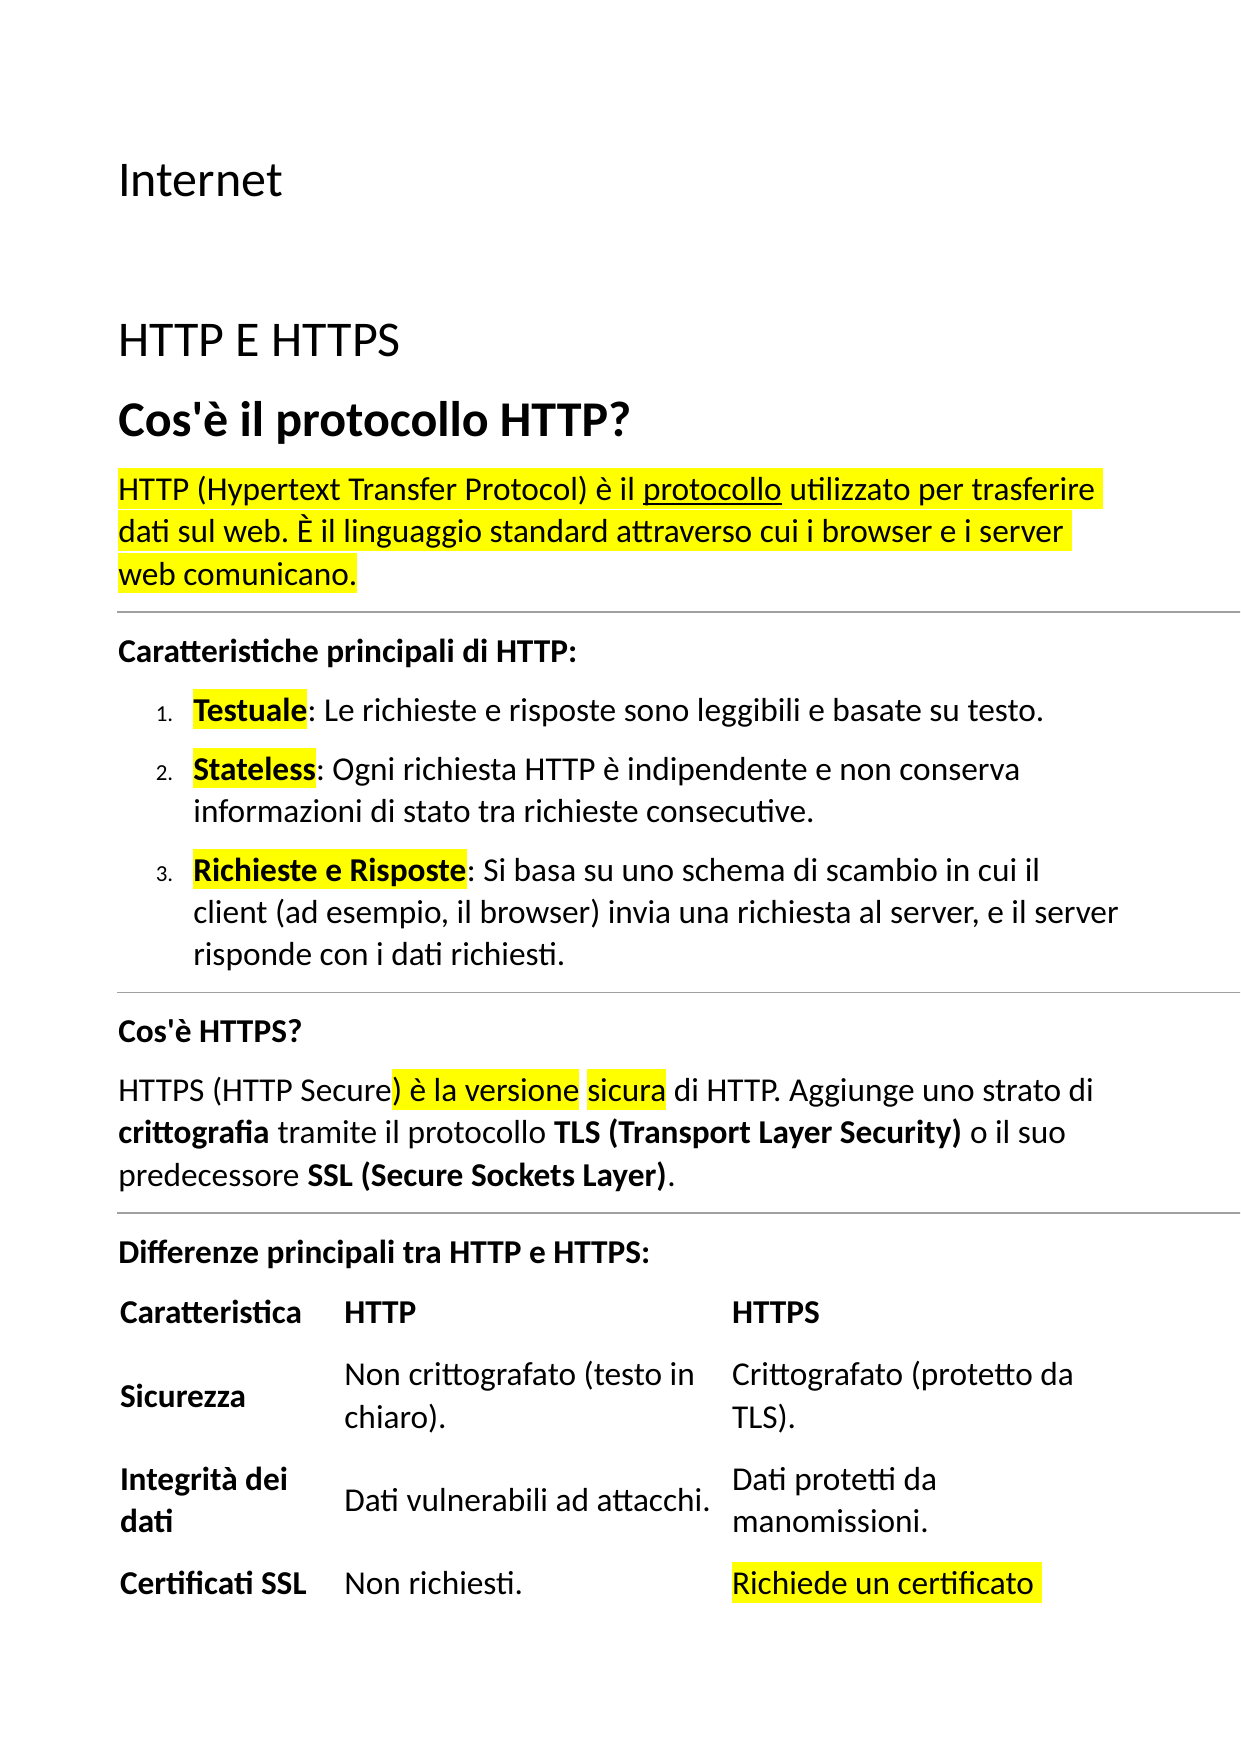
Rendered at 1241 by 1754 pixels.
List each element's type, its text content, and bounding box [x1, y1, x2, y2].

text HTTPS (HTTP Secure) è la versione sicura di HTTP. Aggiunge uno strato di crittografia tramite il protocollo TLS (Transport Layer Security) o il suo predecessore SSL (Secure Sockets Layer). [118, 1069, 1122, 1194]
text Cos'è HTTPS? [118, 1010, 1122, 1051]
table_cell Sicurezza [118, 1352, 343, 1456]
text HTTP (Hypertext Transfer Protocol) è il protocollo utilizzato per trasferire dati sul web. È il linguaggio standard attraverso cui i browser e i server web comunicano. [118, 468, 1122, 593]
table_cell Dati vulnerabili ad attacchi. [343, 1456, 730, 1560]
table_cell Non crittografato (testo in chiaro). [343, 1352, 730, 1456]
text Differenze principali tra HTTP e HTTPS: [118, 1231, 1122, 1272]
table_cell Crittografato (protetto da TLS). [730, 1352, 1122, 1456]
table_cell Certificati SSL [118, 1560, 343, 1622]
text Internet [118, 148, 1122, 209]
list Richieste e Risposte: Si basa su uno schema di scambio in cui il client (ad esempio, il browser) invia una richiesta al server, e il server risponde con i dati richiesti. [156, 849, 1122, 974]
table_cell Dati protetti da manomissioni. [730, 1456, 1122, 1560]
text Cos'è il protocollo HTTP? [118, 388, 1122, 449]
table_cell Integrità dei dati [118, 1456, 343, 1560]
text HTTP E HTTPS [118, 308, 1122, 369]
table_header HTTPS [730, 1290, 1122, 1352]
text Caratteristiche principali di HTTP: [118, 629, 1122, 670]
table_header Caratteristica [118, 1290, 343, 1352]
list Testuale: Le richieste e risposte sono leggibili e basate su testo. [156, 688, 1122, 729]
table_header HTTP [343, 1290, 730, 1352]
table_cell Richiede un certificato [730, 1560, 1122, 1622]
list Stateless: Ogni richiesta HTTP è indipendente e non conserva informazioni di stato tra richieste consecutive. [156, 747, 1122, 831]
table_cell Non richiesti. [343, 1560, 730, 1622]
